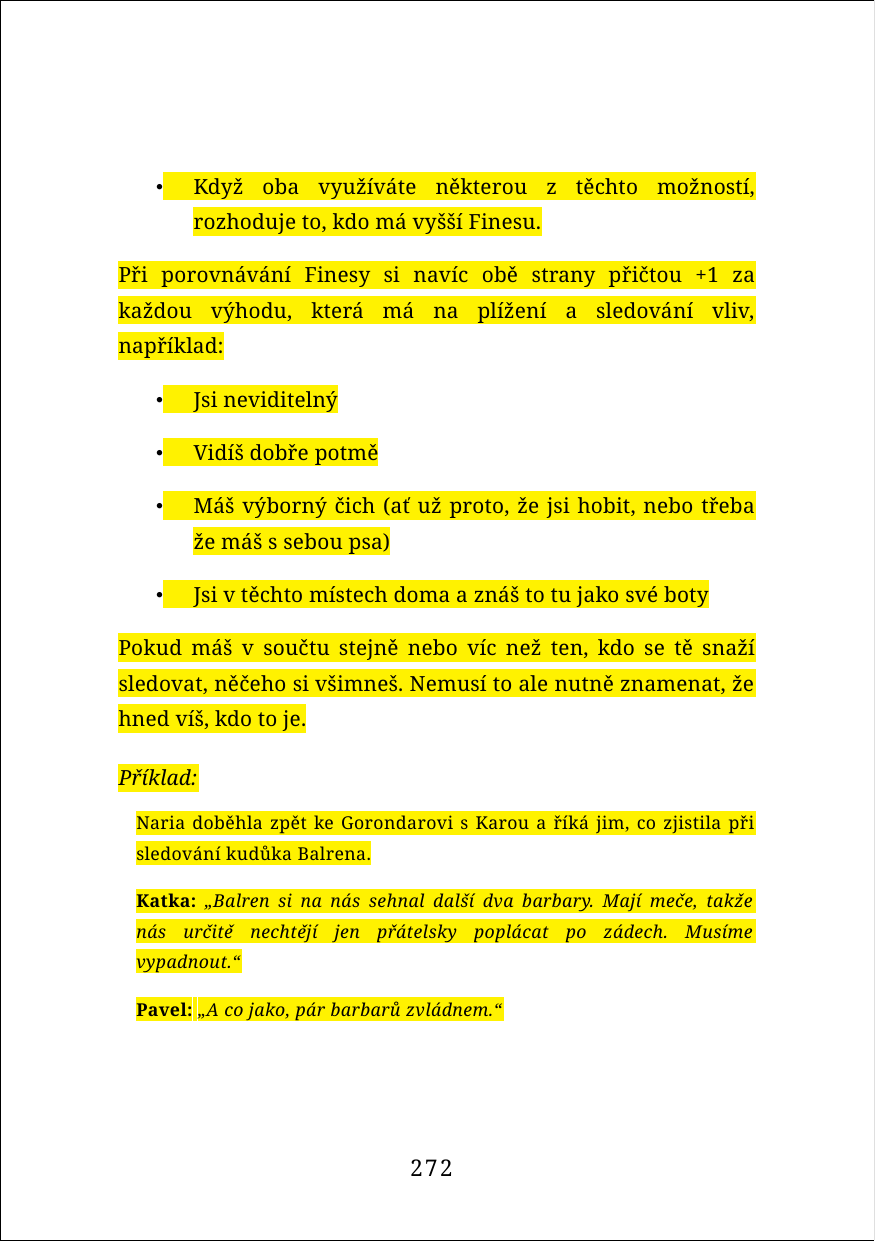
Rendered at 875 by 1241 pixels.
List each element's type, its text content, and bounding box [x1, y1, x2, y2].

list Vidíš dobře potmě [156, 438, 756, 466]
list Jsi v těchto místech doma a znáš to tu jako své boty [156, 580, 756, 608]
text Příklad: [118, 763, 756, 792]
text Katka: „Balren si na nás sehnal další dva barbary. Mají meče, takže nás určitě nechtějí jen přátelsky poplácat po zádech. Musíme vypadnout.“ [136, 889, 756, 973]
text Naria doběhla zpět ke Gorondarovi s Karou a říká jim, co zjistila při sledování kudůka Balrena. [136, 811, 756, 865]
text Pokud máš v součtu stejně nebo víc než ten, kdo se tě snaží sledovat, něčeho si všimneš. Nemusí to ale nutně znamenat, že hned víš, kdo to je. [118, 633, 756, 733]
list Když oba využíváte některou z těchto možností, rozhoduje to, kdo má vyšší Finesu. [156, 172, 756, 236]
list Jsi neviditelný [156, 385, 756, 413]
text Pavel: „A co jako, pár barbarů zvládnem.“ [136, 997, 756, 1021]
list Máš výborný čich (ať už proto, že jsi hobit, nebo třeba že máš s sebou psa) [156, 491, 756, 555]
text Při porovnávání Finesy si navíc obě strany přičtou +1 za každou výhodu, která má na plížení a sledování vliv, například: [118, 261, 756, 360]
